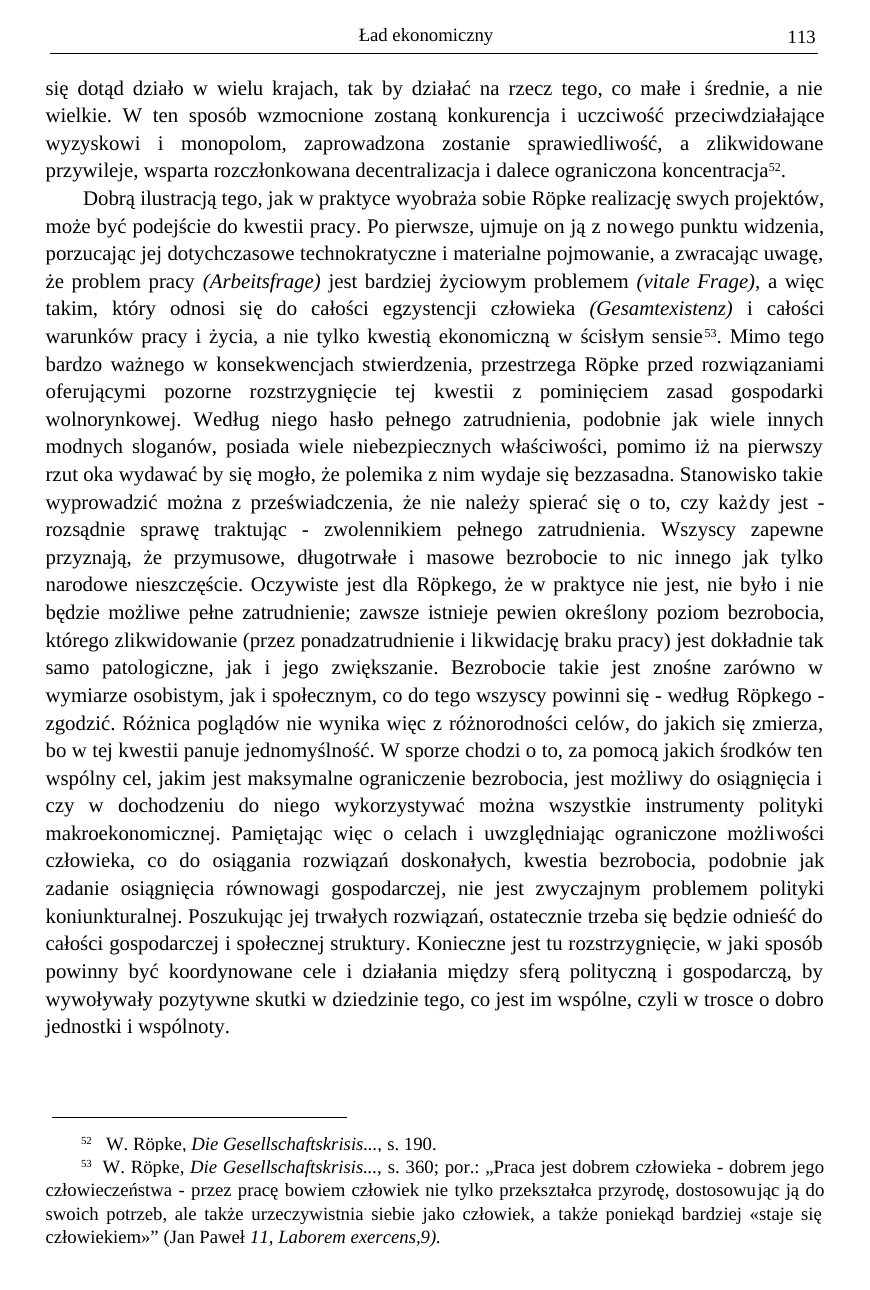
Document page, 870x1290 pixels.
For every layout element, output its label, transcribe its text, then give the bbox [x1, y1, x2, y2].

text 52 W. Röpke, Die Gesellschaftskrisis..., s. 190. [45, 1132, 824, 1151]
text 53 W. Röpke, Die Gesellschaftskrisis..., s. 360; por.: „Praca jest dobrem człowieka - dobrem jego człowieczeństwa - przez pracę bowiem człowiek nie tylko przekształca przyrodę, dostosowu­jąc ją do swoich potrzeb, ale także urzeczywistnia siebie jako człowiek, a także poniekąd bardziej «staje się człowiekiem»” (Jan Paweł 11, Laborem exercens,9). [45, 1156, 824, 1247]
text 113 [787, 26, 820, 47]
text Ład ekonomiczny [358, 24, 507, 46]
text się dotąd działo w wielu krajach, tak by działać na rzecz tego, co małe i średnie, a nie wielkie. W ten sposób wzmocnione zostaną konkurencja i uczciwość prze­ciwdziałające wyzyskowi i monopolom, zaprowadzona zostanie sprawiedliwość, a zlikwidowane przywileje, wsparta rozczłonkowana decentralizacja i dalece ogra­niczona koncentracja52. [45, 76, 824, 182]
text Dobrą ilustracją tego, jak w praktyce wyobraża sobie Röpke realizację swych projektów, może być podejście do kwestii pracy. Po pierwsze, ujmuje on ją z no­wego punktu widzenia, porzucając jej dotychczasowe technokratyczne i materialne pojmowanie, a zwracając uwagę, że problem pracy (Arbeitsfrage) jest bardziej ży­ciowym problemem (vitale Frage), a więc takim, który odnosi się do całości egzy­stencji człowieka (Gesamtexistenz) i całości warunków pracy i życia, a nie tylko kwestią ekonomiczną w ścisłym sensie53. Mimo tego bardzo ważnego w konse­kwencjach stwierdzenia, przestrzega Röpke przed rozwiązaniami oferującymi po­zorne rozstrzygnięcie tej kwestii z pominięciem zasad gospodarki wolnorynkowej. Według niego hasło pełnego zatrudnienia, podobnie jak wiele innych modnych sloganów, posiada wiele niebezpiecznych właściwości, pomimo iż na pierwszy rzut oka wydawać by się mogło, że polemika z nim wydaje się bezzasadna. Stanowisko takie wyprowadzić można z przeświadczenia, że nie należy spierać się o to, czy każ­dy jest - rozsądnie sprawę traktując - zwolennikiem pełnego zatrudnienia. Wszyscy zapewne przyznają, że przymusowe, długotrwałe i masowe bezrobocie to nic innego jak tylko narodowe nieszczęście. Oczywiste jest dla Röpkego, że w praktyce nie jest, nie było i nie będzie możliwe pełne zatrudnienie; zawsze istnieje pewien okre­ślony poziom bezrobocia, którego zlikwidowanie (przez ponadzatrudnienie i li­kwidację braku pracy) jest dokładnie tak samo patologiczne, jak i jego zwiększanie. Bezrobocie takie jest znośne zarówno w wymiarze osobistym, jak i społecznym, co do tego wszyscy powinni się - według Röpkego - zgodzić. Różnica poglądów nie wynika więc z różnorodności celów, do jakich się zmierza, bo w tej kwestii panuje jednomyślność. W sporze chodzi o to, za pomocą jakich środków ten wspólny cel, jakim jest maksymalne ograniczenie bezrobocia, jest możliwy do osiągnięcia i czy w dochodzeniu do niego wykorzystywać można wszystkie instrumenty polityki makroekonomicznej. Pamiętając więc o celach i uwzględniając ograniczone możli­wości człowieka, co do osiągania rozwiązań doskonałych, kwestia bezrobocia, po­dobnie jak zadanie osiągnięcia równowagi gospodarczej, nie jest zwyczajnym pro­blemem polityki koniunkturalnej. Poszukując jej trwałych rozwiązań, ostatecznie trzeba się będzie odnieść do całości gospodarczej i społecznej struktury. Konieczne jest tu rozstrzygnięcie, w jaki sposób powinny być koordynowane cele i działania między sferą polityczną i gospodarczą, by wywoływały pozytywne skutki w dzie­dzinie tego, co jest im wspólne, czyli w trosce o dobro jednostki i wspólnoty. [45, 186, 824, 1038]
